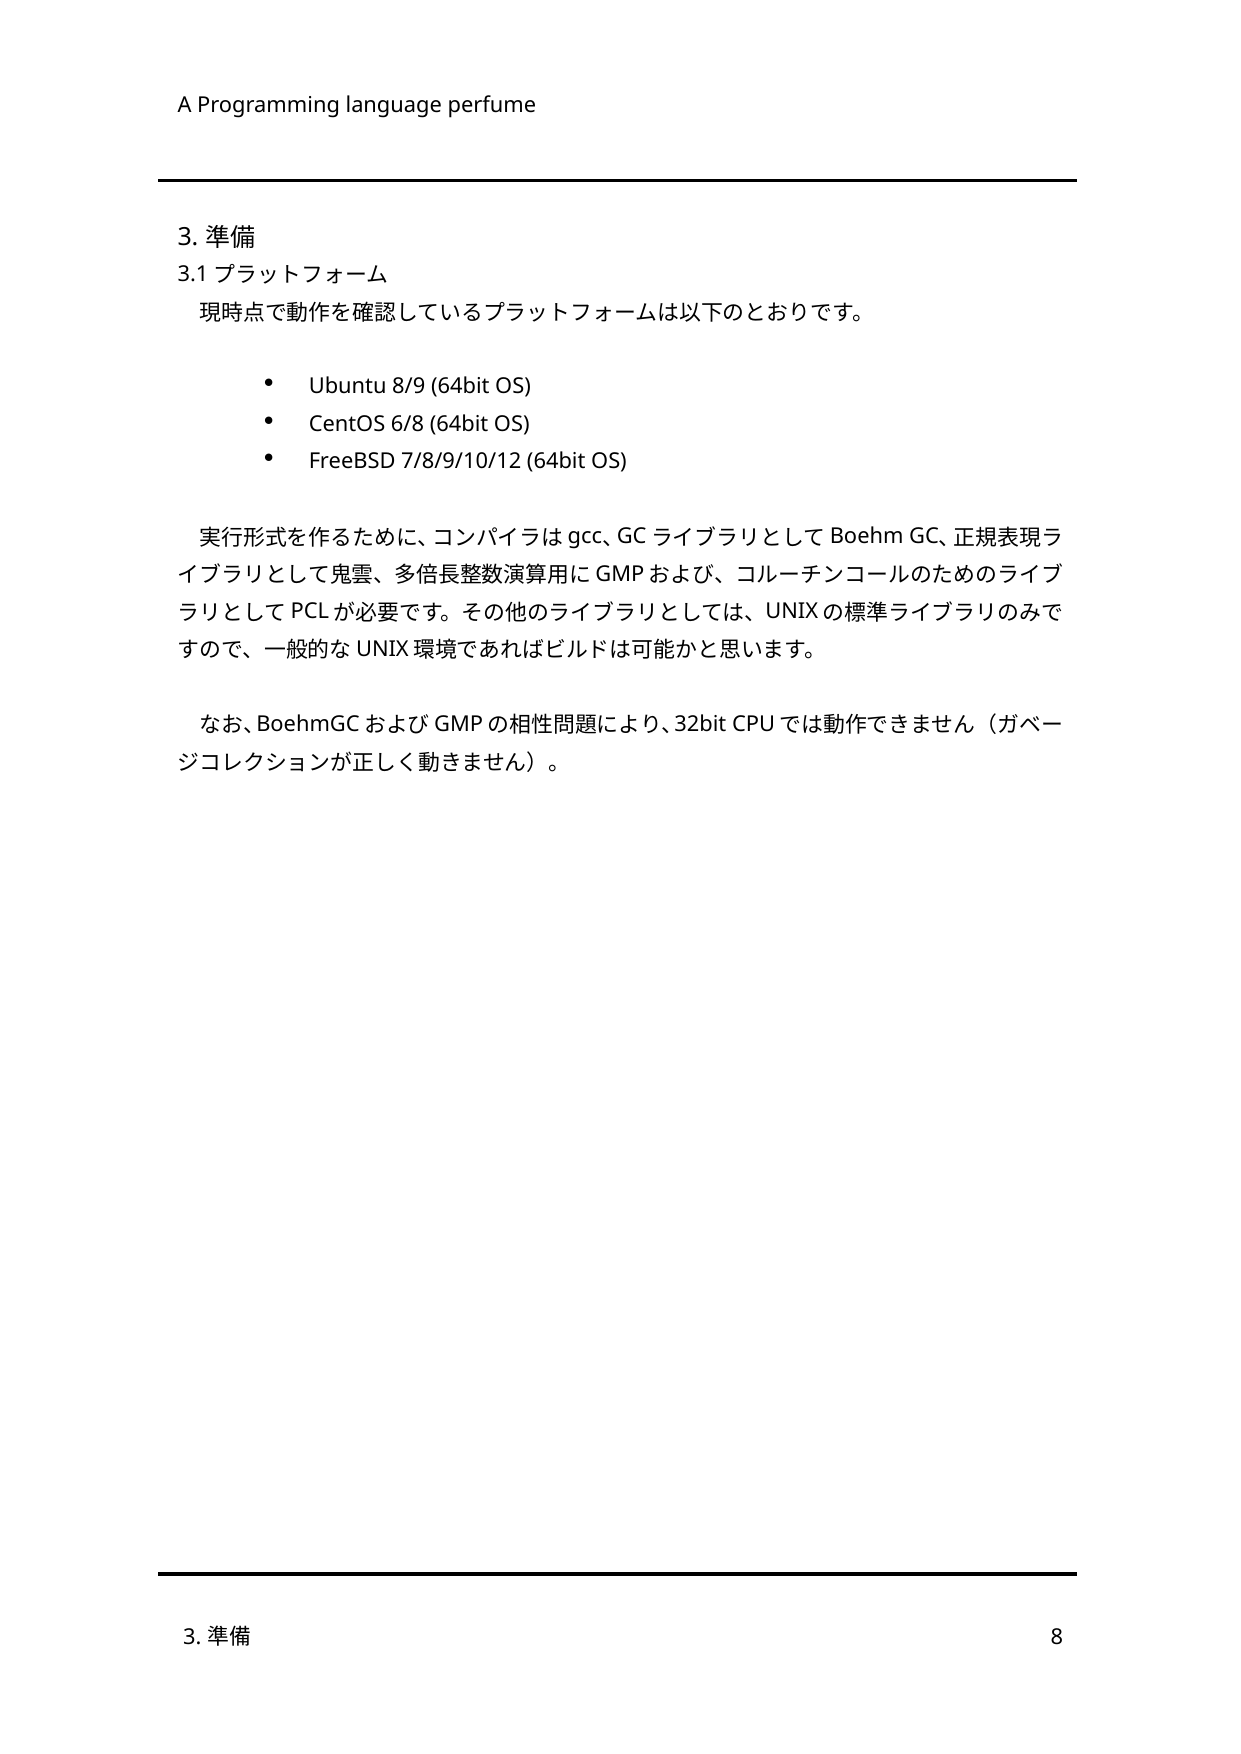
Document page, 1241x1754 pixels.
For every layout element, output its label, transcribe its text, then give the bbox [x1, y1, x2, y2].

text 実行形式を作るために、コンパイラはgcc、GCライブラリとしてBoehm GC、正規表現ライブラリとして鬼雲、多倍長整数演算用にGMPおよび、コルーチンコールのためのライブラリとしてPCLが必要です。その他のライブラリとしては、UNIXの標準ライブラリのみですので、一般的なUNIX環境であればビルドは可能かと思います。 [177, 517, 1063, 667]
list FreeBSD 7/8/9/10/12 (64bit OS) [265, 442, 1063, 479]
subtitle 3.1 プラットフォーム [177, 254, 1063, 292]
list Ubuntu 8/9 (64bit OS) [265, 367, 1063, 404]
list CentOS 6/8 (64bit OS) [265, 404, 1063, 442]
text 現時点で動作を確認しているプラットフォームは以下のとおりです。 [177, 292, 1063, 329]
text なお、BoehmGCおよびGMPの相性問題により、32bit CPUでは動作できません（ガベージコレクションが正しく動きません）。 [177, 704, 1063, 779]
subtitle 3. 準備 [177, 217, 1063, 254]
